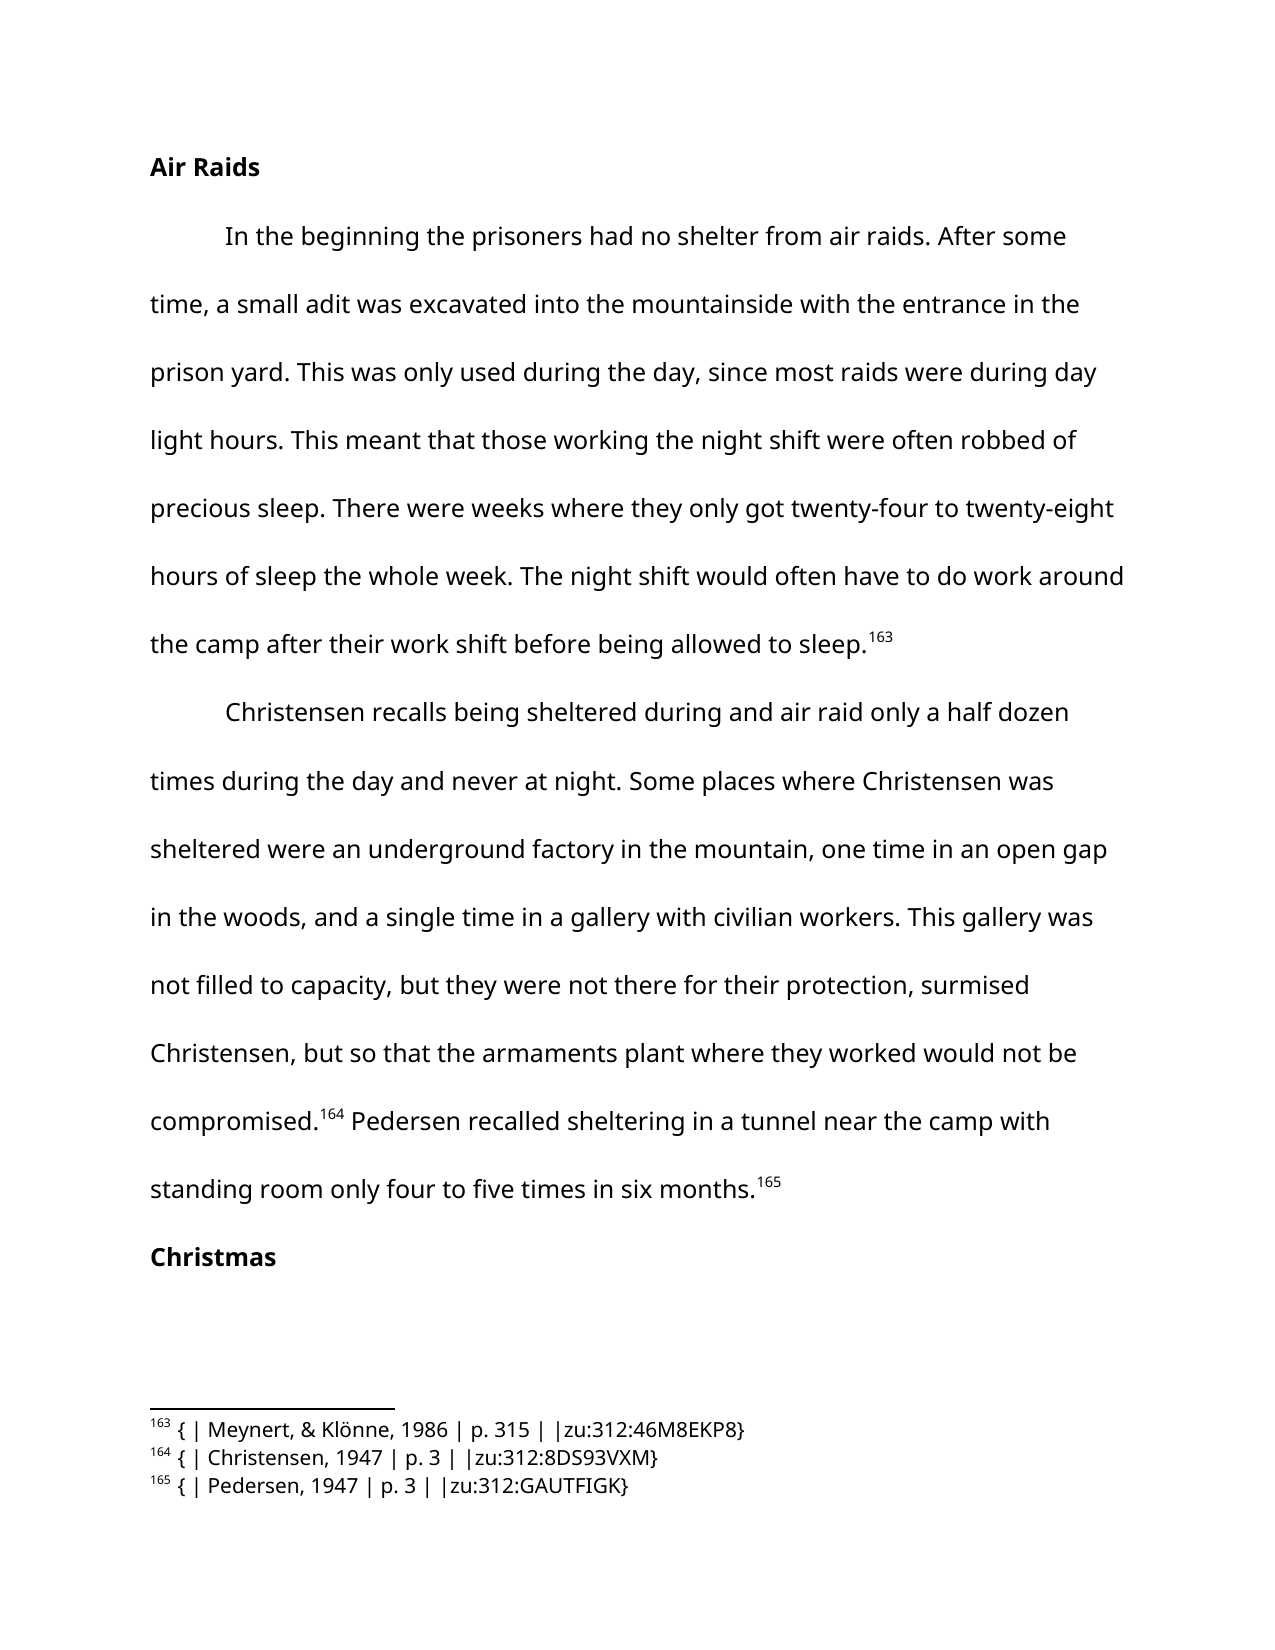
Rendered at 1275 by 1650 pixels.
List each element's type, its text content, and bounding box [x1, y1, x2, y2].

text Air Raids [150, 150, 1125, 184]
text { | Christensen, 1947 | p. 3 | |zu:312:8DS93VXM} [150, 1443, 1125, 1472]
text Christmas [150, 1240, 1125, 1274]
text { | Meynert, & Klönne, 1986 | p. 315 | |zu:312:46M8EKP8} [150, 1415, 1125, 1443]
text { | Pedersen, 1947 | p. 3 | |zu:312:GAUTFIGK} [150, 1472, 1125, 1500]
text In the beginning the prisoners had no shelter from air raids. After some time, a small adit was excavated into the mountainside with the entrance in the prison yard. This was only used during the day, since most raids were during day light hours. This meant that those working the night shift were often robbed of precious sleep. There were weeks where they only got twenty-four to twenty-eight hours of sleep the whole week. The night shift would often have to do work around the camp after their work shift before being allowed to sleep. [150, 218, 1125, 661]
text Christensen recalls being sheltered during and air raid only a half dozen times during the day and never at night. Some places where Christensen was sheltered were an underground factory in the mountain, one time in an open gap in the woods, and a single time in a gallery with civilian workers. This gallery was not filled to capacity, but they were not there for their protection, surmised Christensen, but so that the armaments plant where they worked would not be compromised. Pedersen recalled sheltering in a tunnel near the camp with standing room only four to five times in six months. [150, 695, 1125, 1206]
